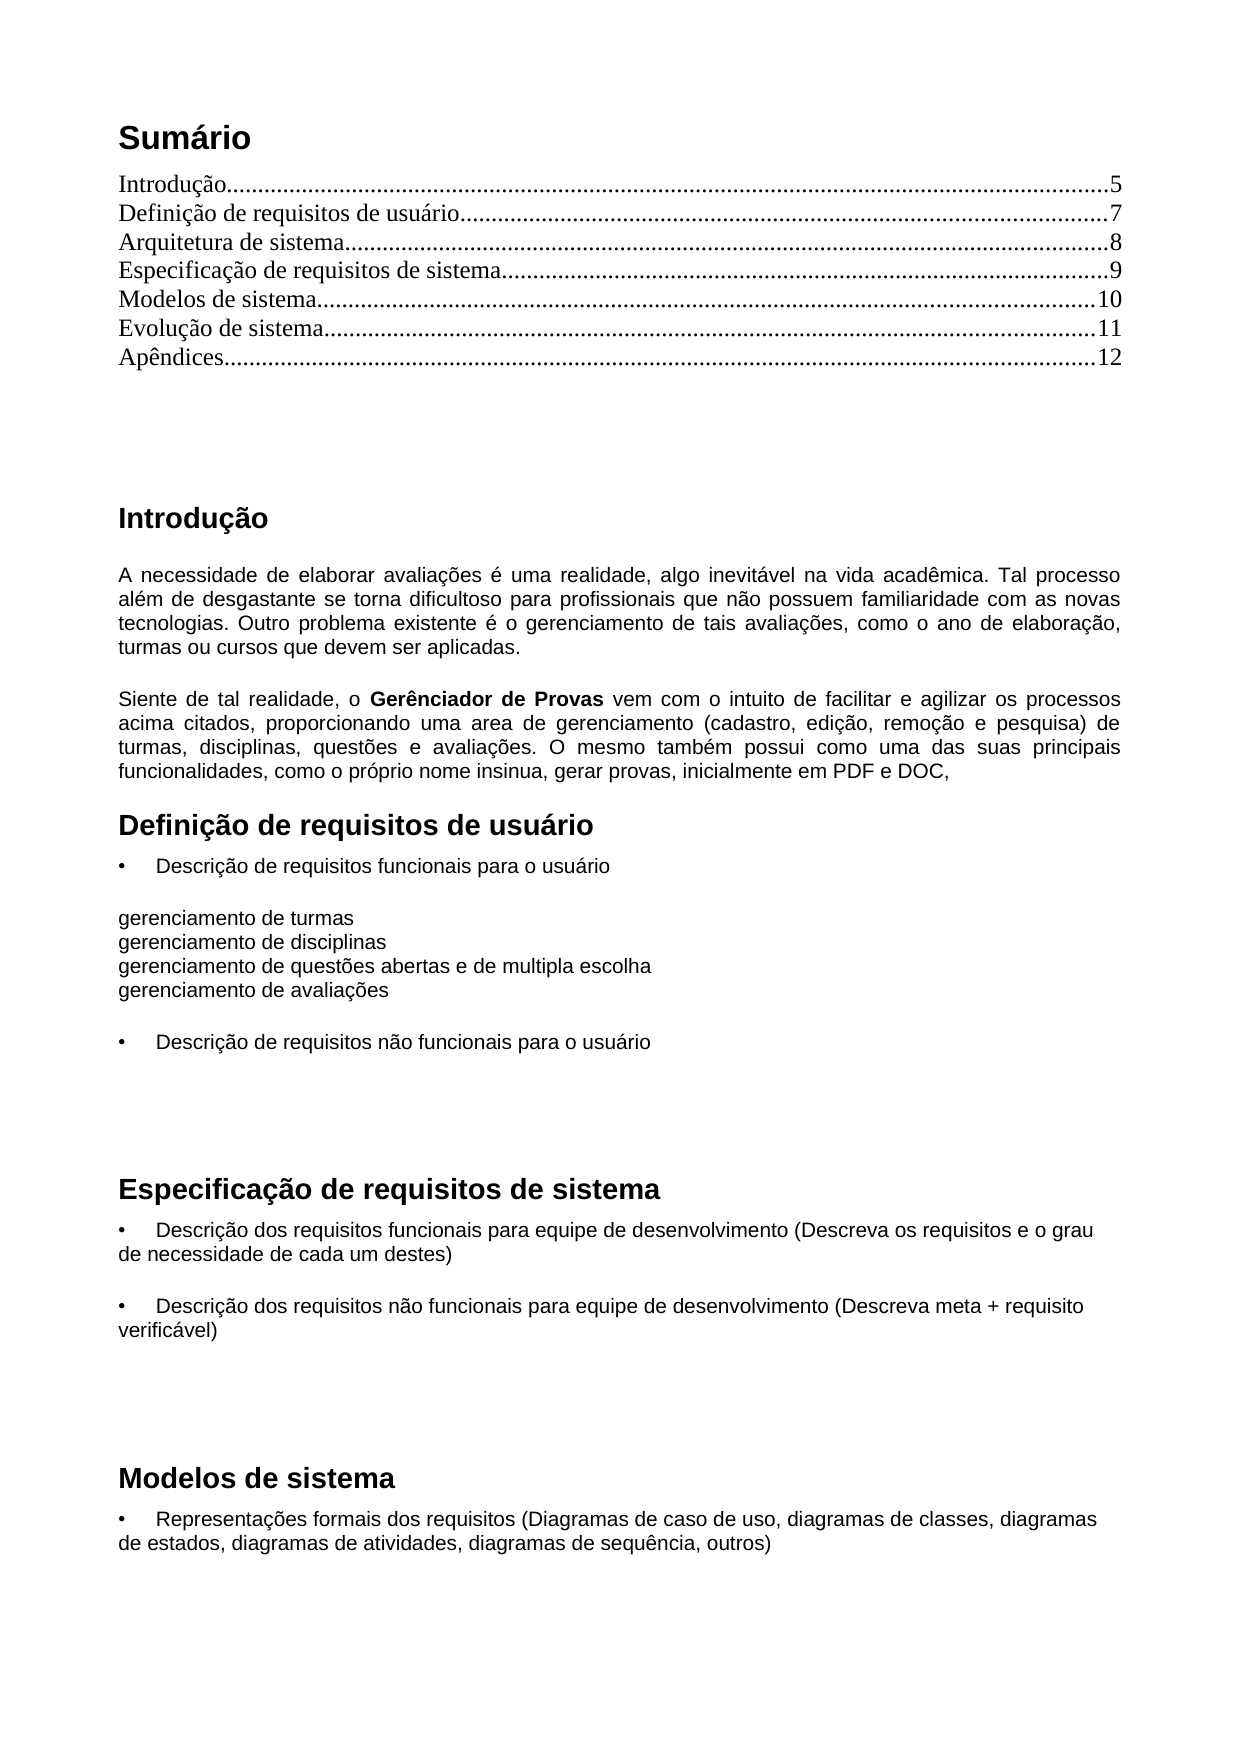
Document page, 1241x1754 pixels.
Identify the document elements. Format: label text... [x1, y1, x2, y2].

list Descrição dos requisitos funcionais para equipe de desenvolvimento (Descreva os requisitos e o grau de necessidade de cada um destes) [81, 1218, 1122, 1266]
list Descrição de requisitos não funcionais para o usuário [81, 1029, 1122, 1054]
text Arquitetura de sistema 8 [118, 227, 1122, 255]
text A necessidade de elaborar avaliações é uma realidade, algo inevitável na vida acadêmica. Tal processo além de desgastante se torna dificultoso para profissionais que não possuem familiaridade com as novas tecnologias. Outro problema existente é o gerenciamento de tais avaliações, como o ano de elaboração, turmas ou cursos que devem ser aplicadas. [118, 563, 1122, 659]
list Representações formais dos requisitos (Diagramas de caso de uso, diagramas de classes, diagramas de estados, diagramas de atividades, diagramas de sequência, outros) [81, 1507, 1122, 1555]
list Descrição dos requisitos não funcionais para equipe de desenvolvimento (Descreva meta + requisito verificável) [81, 1294, 1122, 1342]
text gerenciamento de questões abertas e de multipla escolha [118, 954, 1122, 978]
text gerenciamento de disciplinas [118, 930, 1122, 954]
text Definição de requisitos de usuário 7 [118, 198, 1122, 227]
text Modelos de sistema 10 [118, 284, 1122, 313]
text Siente de tal realidade, o Gerênciador de Provas vem com o intuito de facilitar e agilizar os processos acima citados, proporcionando uma area de gerenciamento (cadastro, edição, remoção e pesquisa) de turmas, disciplinas, questões e avaliações. O mesmo também possui como uma das suas principais funcionalidades, como o próprio nome insinua, gerar provas, inicialmente em PDF e DOC, [118, 687, 1122, 783]
text Evolução de sistema 11 [118, 313, 1122, 342]
text Modelos de sistema [118, 1461, 1122, 1494]
text Especificação de requisitos de sistema [118, 1172, 1122, 1206]
list Descrição de requisitos funcionais para o usuário [81, 854, 1122, 878]
text Introdução 5 [118, 169, 1122, 198]
text Definição de requisitos de usuário [118, 808, 1122, 841]
text gerenciamento de turmas [118, 906, 1122, 930]
text Apêndices 12 [118, 342, 1122, 370]
text Sumário [118, 118, 1122, 157]
text Especificação de requisitos de sistema 9 [118, 255, 1122, 284]
text Introdução [118, 501, 1122, 535]
text gerenciamento de avaliações [118, 978, 1122, 1002]
